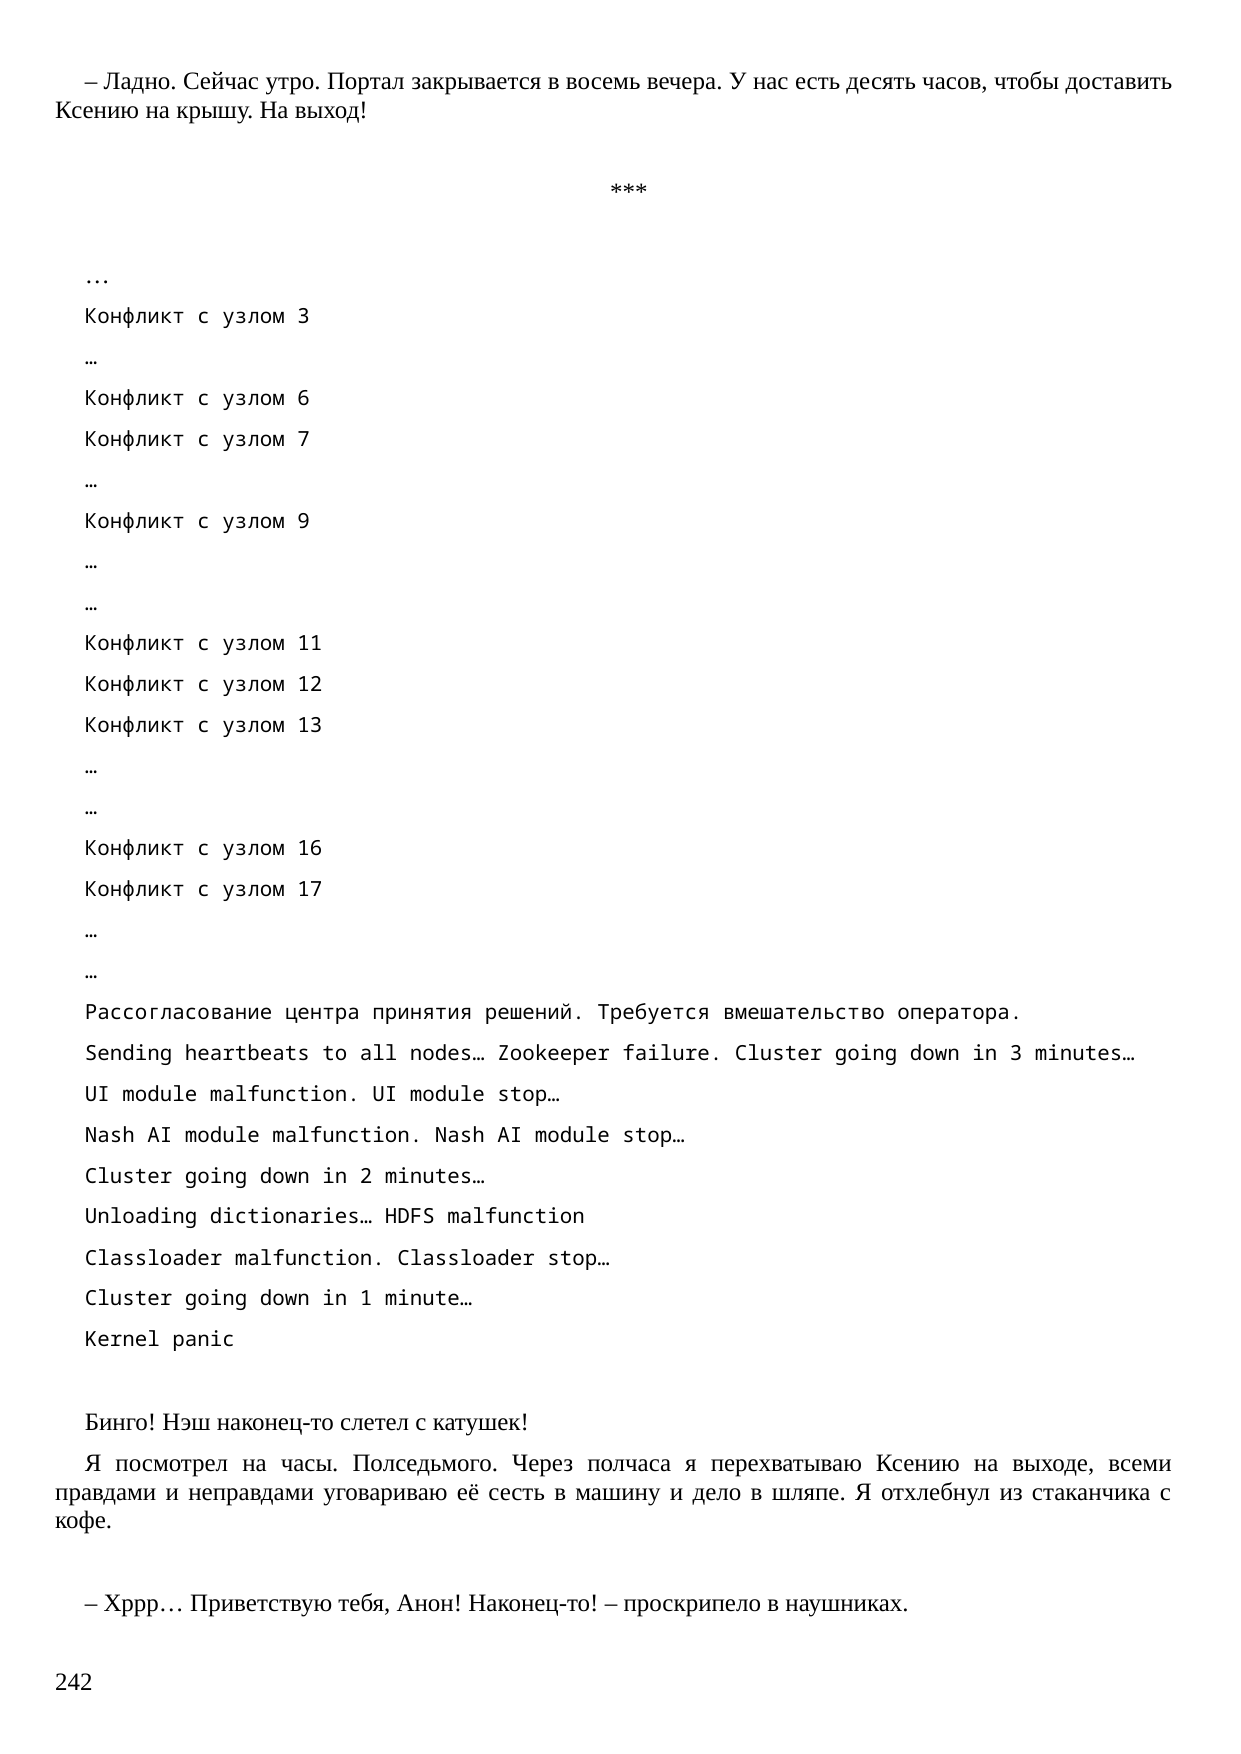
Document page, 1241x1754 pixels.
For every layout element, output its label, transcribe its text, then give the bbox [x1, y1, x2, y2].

text Конфликт с узлом 7 [55, 424, 1173, 452]
text *** [55, 177, 1173, 206]
text … [55, 915, 1173, 943]
text … [55, 342, 1173, 370]
text Бинго! Нэш наконец-то слетел с катушек! [55, 1407, 1173, 1435]
text Cluster going down in 1 minute… [55, 1283, 1173, 1312]
text Конфликт с узлом 11 [55, 628, 1173, 657]
text … [55, 792, 1173, 821]
text – Ладно. Сейчас утро. Портал закрывается в восемь вечера. У нас есть десять часов, чтобы доставить Ксению на крышу. На выход! [55, 66, 1173, 123]
text … [55, 465, 1173, 493]
text Конфликт с узлом 6 [55, 383, 1173, 411]
text Конфликт с узлом 13 [55, 710, 1173, 739]
text … [55, 956, 1173, 984]
text Конфликт с узлом 17 [55, 874, 1173, 903]
text Конфликт с узлом 3 [55, 301, 1173, 329]
text – Хррр… Приветствую тебя, Анон! Наконец-то! – проскрипело в наушниках. [55, 1588, 1173, 1617]
text Nash AI module malfunction. Nash AI module stop… [55, 1120, 1173, 1148]
text Конфликт с узлом 16 [55, 833, 1173, 862]
text Sending heartbeats to all nodes… Zookeeper failure. Cluster going down in 3 minutes… [55, 1038, 1173, 1066]
text … [55, 547, 1173, 575]
text … [55, 260, 1173, 288]
text Конфликт с узлом 9 [55, 506, 1173, 534]
text Cluster going down in 2 minutes… [55, 1161, 1173, 1189]
text Рассогласование центра принятия решений. Требуется вмешательство оператора. [55, 997, 1173, 1025]
text … [55, 588, 1173, 616]
text Unloading dictionaries… HDFS malfunction [55, 1202, 1173, 1230]
text Конфликт с узлом 12 [55, 669, 1173, 698]
text Classloader malfunction. Classloader stop… [55, 1243, 1173, 1271]
text UI module malfunction. UI module stop… [55, 1079, 1173, 1107]
text Я посмотрел на часы. Полседьмого. Через полчаса я перехватываю Ксению на выходе, всеми правдами и неправдами уговариваю её сесть в машину и дело в шляпе. Я отхлебнул из стаканчика с кофе. [55, 1448, 1173, 1534]
text … [55, 751, 1173, 780]
text Kernel panic [55, 1324, 1173, 1353]
